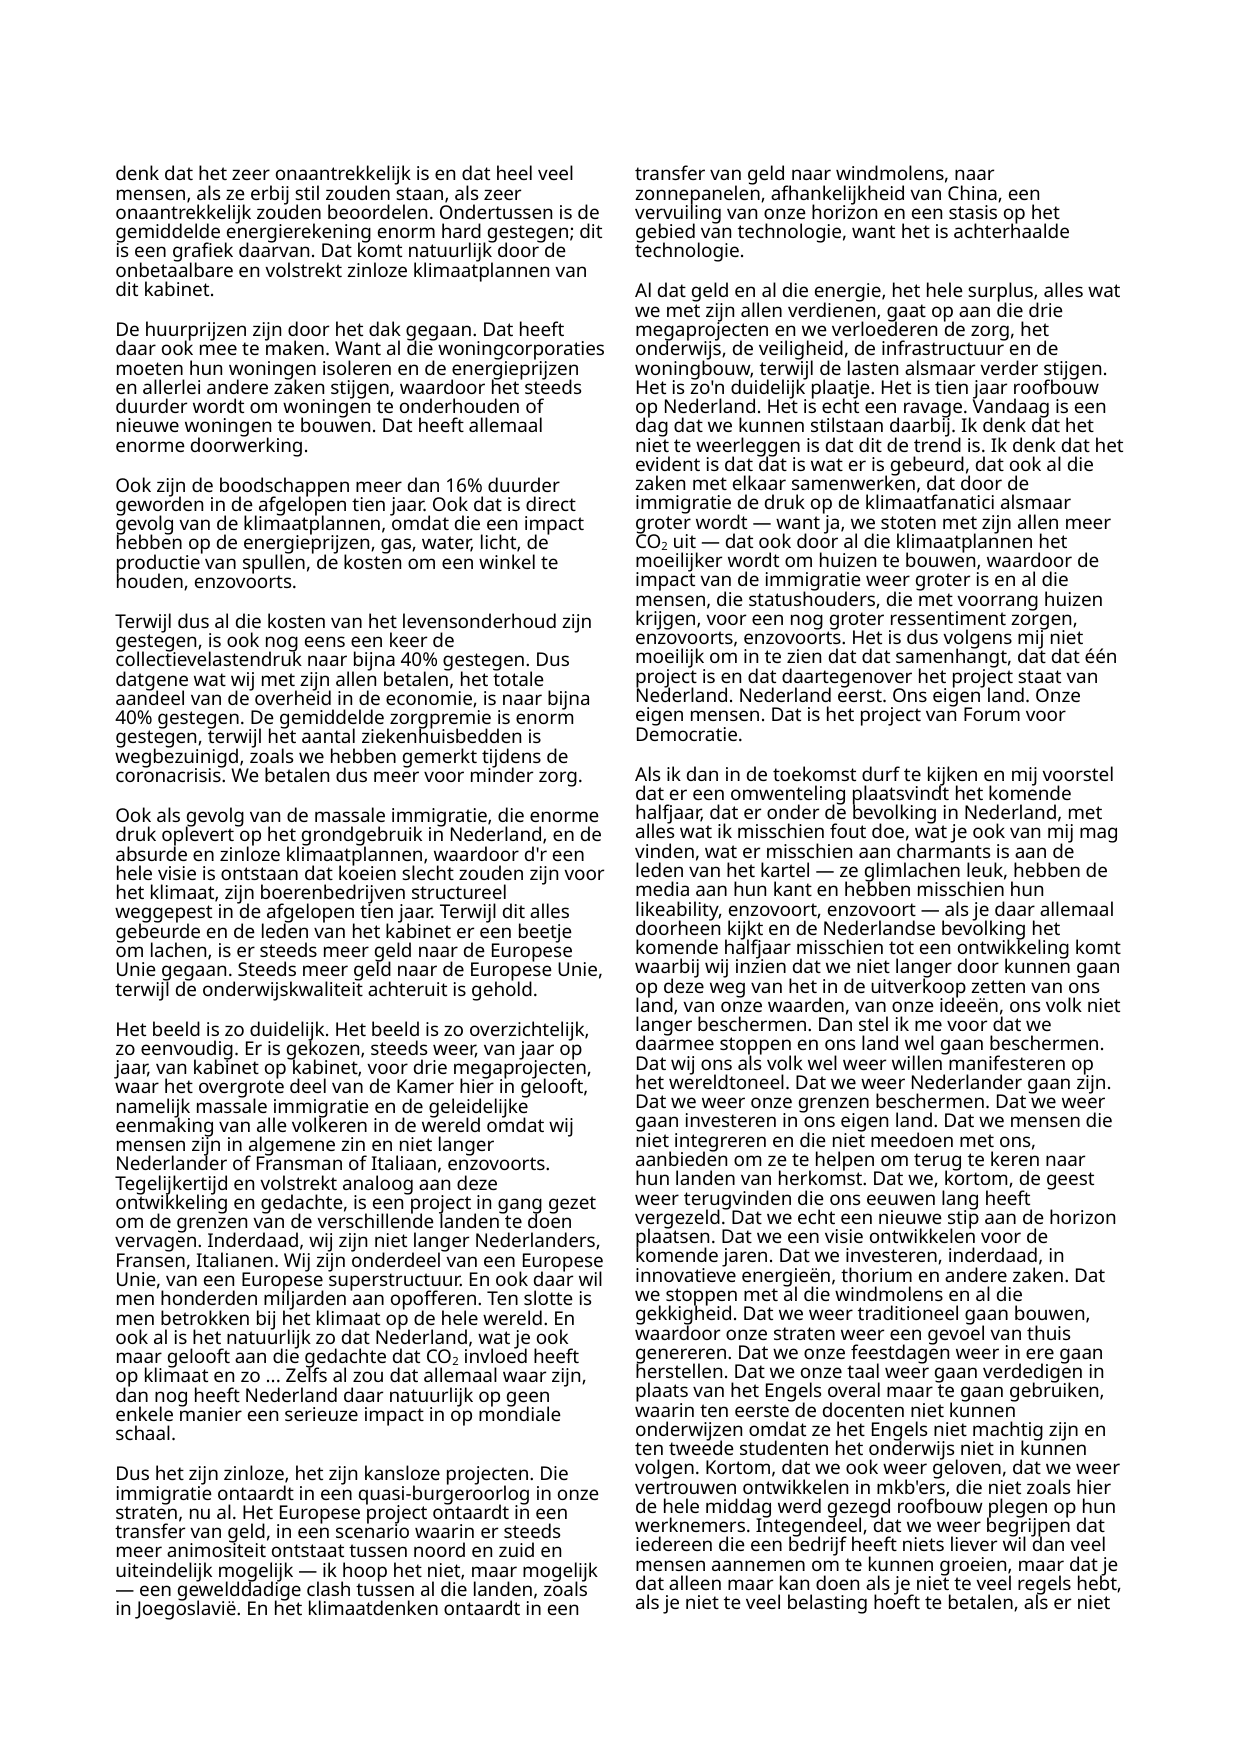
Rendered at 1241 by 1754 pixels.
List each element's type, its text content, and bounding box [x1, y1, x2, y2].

text Terwijl dus al die kosten van het levensonderhoud zijn gestegen, is ook nog eens een keer de collectievelastendruk naar bijna 40% gestegen. Dus datgene wat wij met zijn allen betalen, het totale aandeel van de overheid in de economie, is naar bijna 40% gestegen. De gemiddelde zorgpremie is enorm gestegen, terwijl het aantal ziekenhuisbedden is wegbezuinigd, zoals we hebben gemerkt tijdens de coronacrisis. We betalen dus meer voor minder zorg. [115, 613, 605, 786]
text Ook zijn de boodschappen meer dan 16% duurder geworden in de afgelopen tien jaar. Ook dat is direct gevolg van de klimaatplannen, omdat die een impact hebben op de energieprijzen, gas, water, licht, de productie van spullen, de kosten om een winkel te houden, enzovoorts. [115, 477, 605, 592]
text transfer van geld naar windmolens, naar zonnepanelen, afhankelijkheid van China, een vervuiling van onze horizon en een stasis op het gebied van technologie, want het is achterhaalde technologie. [635, 165, 1125, 262]
text Het beeld is zo duidelijk. Het beeld is zo overzichtelijk, zo eenvoudig. Er is gekozen, steeds weer, van jaar op jaar, van kabinet op kabinet, voor drie megaprojecten, waar het overgrote deel van de Kamer hier in gelooft, namelijk massale immigratie en de geleidelijke eenmaking van alle volkeren in de wereld omdat wij mensen zijn in algemene zin en niet langer Nederlander of Fransman of Italiaan, enzovoorts. Tegelijkertijd en volstrekt analoog aan deze ontwikkeling en gedachte, is een project in gang gezet om de grenzen van de verschillende landen te doen vervagen. Inderdaad, wij zijn niet langer Nederlanders, Fransen, Italianen. Wij zijn onderdeel van een Europese Unie, van een Europese superstructuur. En ook daar wil men honderden miljarden aan opofferen. Ten slotte is men betrokken bij het klimaat op de hele wereld. En ook al is het natuurlijk zo dat Nederland, wat je ook maar gelooft aan die gedachte dat CO2 invloed heeft op klimaat en zo ... Zelfs al zou dat allemaal waar zijn, dan nog heeft Nederland daar natuurlijk op geen enkele manier een serieuze impact in op mondiale schaal. [115, 1021, 605, 1444]
text denk dat het zeer onaantrekkelijk is en dat heel veel mensen, als ze erbij stil zouden staan, als zeer onaantrekkelijk zouden beoordelen. Ondertussen is de gemiddelde energierekening enorm hard gestegen; dit is een grafiek daarvan. Dat komt natuurlijk door de onbetaalbare en volstrekt zinloze klimaatplannen van dit kabinet. [115, 165, 605, 300]
text Al dat geld en al die energie, het hele surplus, alles wat we met zijn allen verdienen, gaat op aan die drie megaprojecten en we verloederen de zorg, het onderwijs, de veiligheid, de infrastructuur en de woningbouw, terwijl de lasten alsmaar verder stijgen. Het is zo'n duidelijk plaatje. Het is tien jaar roofbouw op Nederland. Het is echt een ravage. Vandaag is een dag dat we kunnen stilstaan daarbij. Ik denk dat het niet te weerleggen is dat dit de trend is. Ik denk dat het evident is dat dat is wat er is gebeurd, dat ook al die zaken met elkaar samenwerken, dat door de immigratie de druk op de klimaatfanatici alsmaar groter wordt — want ja, we stoten met zijn allen meer CO2 uit — dat ook door al die klimaatplannen het moeilijker wordt om huizen te bouwen, waardoor de impact van de immigratie weer groter is en al die mensen, die statushouders, die met voorrang huizen krijgen, voor een nog groter ressentiment zorgen, enzovoorts, enzovoorts. Het is dus volgens mij niet moeilijk om in te zien dat dat samenhangt, dat dat één project is en dat daartegenover het project staat van Nederland. Nederland eerst. Ons eigen land. Onze eigen mensen. Dat is het project van Forum voor Democratie. [635, 282, 1125, 745]
text Ook als gevolg van de massale immigratie, die enorme druk oplevert op het grondgebruik in Nederland, en de absurde en zinloze klimaatplannen, waardoor d'r een hele visie is ontstaan dat koeien slecht zouden zijn voor het klimaat, zijn boerenbedrijven structureel weggepest in de afgelopen tien jaar. Terwijl dit alles gebeurde en de leden van het kabinet er een beetje om lachen, is er steeds meer geld naar de Europese Unie gegaan. Steeds meer geld naar de Europese Unie, terwijl de onderwijskwaliteit achteruit is gehold. [115, 807, 605, 1000]
text Als ik dan in de toekomst durf te kijken en mij voorstel dat er een omwenteling plaatsvindt het komende halfjaar, dat er onder de bevolking in Nederland, met alles wat ik misschien fout doe, wat je ook van mij mag vinden, wat er misschien aan charmants is aan de leden van het kartel — ze glimlachen leuk, hebben de media aan hun kant en hebben misschien hun likeability, enzovoort, enzovoort — als je daar allemaal doorheen kijkt en de Nederlandse bevolking het komende halfjaar misschien tot een ontwikkeling komt waarbij wij inzien dat we niet langer door kunnen gaan op deze weg van het in de uitverkoop zetten van ons land, van onze waarden, van onze ideeën, ons volk niet langer beschermen. Dan stel ik me voor dat we daarmee stoppen en ons land wel gaan beschermen. Dat wij ons als volk wel weer willen manifesteren op het wereldtoneel. Dat we weer Nederlander gaan zijn. Dat we weer onze grenzen beschermen. Dat we weer gaan investeren in ons eigen land. Dat we mensen die niet integreren en die niet meedoen met ons, aanbieden om ze te helpen om terug te keren naar hun landen van herkomst. Dat we, kortom, de geest weer terugvinden die ons eeuwen lang heeft vergezeld. Dat we echt een nieuwe stip aan de horizon plaatsen. Dat we een visie ontwikkelen voor de komende jaren. Dat we investeren, inderdaad, in innovatieve energieën, thorium en andere zaken. Dat we stoppen met al die windmolens en al die gekkigheid. Dat we weer traditioneel gaan bouwen, waardoor onze straten weer een gevoel van thuis genereren. Dat we onze feestdagen weer in ere gaan herstellen. Dat we onze taal weer gaan verdedigen in plaats van het Engels overal maar te gaan gebruiken, waarin ten eerste de docenten niet kunnen onderwijzen omdat ze het Engels niet machtig zijn en ten tweede studenten het onderwijs niet in kunnen volgen. Kortom, dat we ook weer geloven, dat we weer vertrouwen ontwikkelen in mkb'ers, die niet zoals hier de hele middag werd gezegd roofbouw plegen op hun werknemers. Integendeel, dat we weer begrijpen dat iedereen die een bedrijf heeft niets liever wil dan veel mensen aannemen om te kunnen groeien, maar dat je dat alleen maar kan doen als je niet te veel regels hebt, als je niet te veel belasting hoeft te betalen, als er niet [635, 766, 1125, 1613]
text De huurprijzen zijn door het dak gegaan. Dat heeft daar ook mee te maken. Want al die woningcorporaties moeten hun woningen isoleren en de energieprijzen en allerlei andere zaken stijgen, waardoor het steeds duurder wordt om woningen te onderhouden of nieuwe woningen te bouwen. Dat heeft allemaal enorme doorwerking. [115, 321, 605, 456]
text Dus het zijn zinloze, het zijn kansloze projecten. Die immigratie ontaardt in een quasi-burgeroorlog in onze straten, nu al. Het Europese project ontaardt in een transfer van geld, in een scenario waarin er steeds meer animositeit ontstaat tussen noord en zuid en uiteindelijk mogelijk — ik hoop het niet, maar mogelijk — een gewelddadige clash tussen al die landen, zoals in Joegoslavië. En het klimaatdenken ontaardt in een [115, 1465, 605, 1619]
